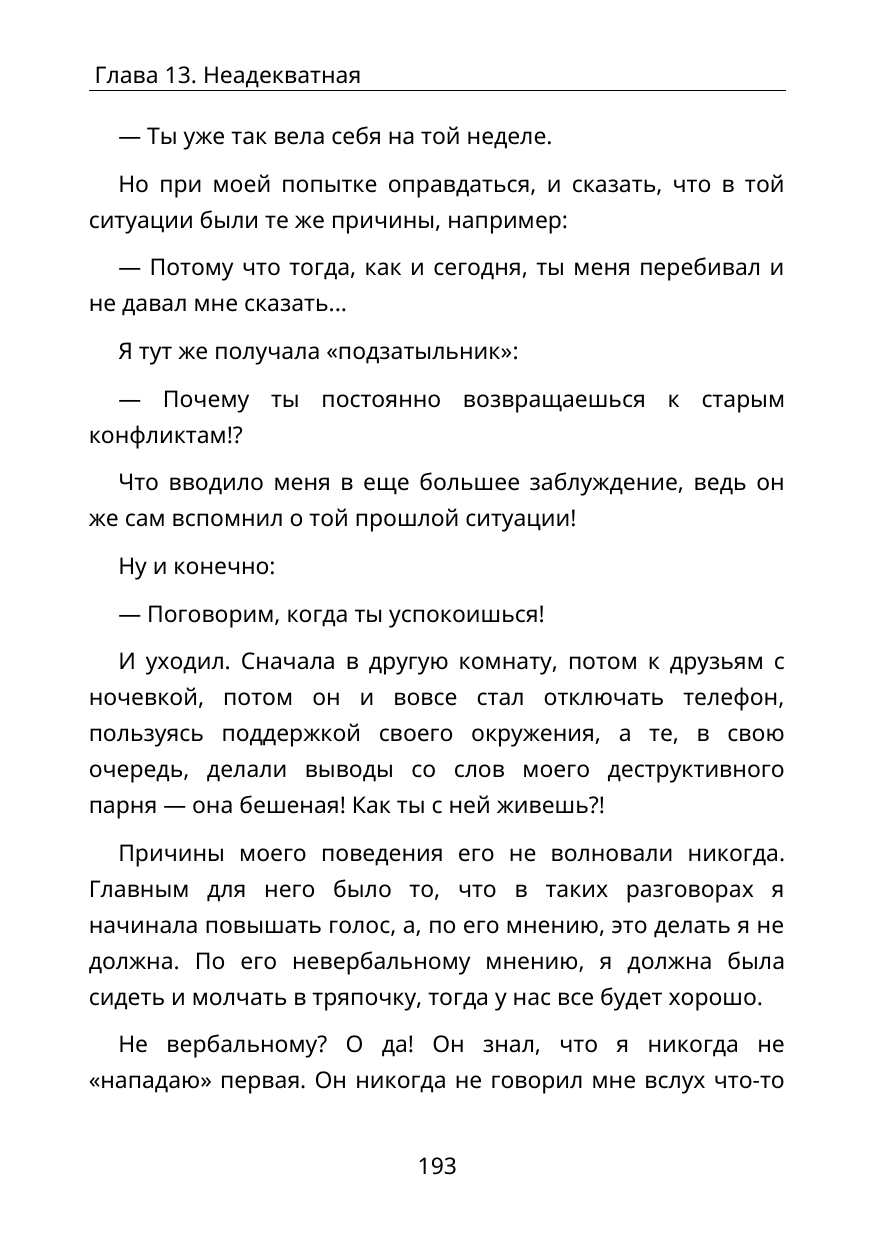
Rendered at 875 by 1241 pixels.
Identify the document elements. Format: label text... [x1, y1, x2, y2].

text Что вводило меня в еще большее заблуждение, ведь он же сам вспомнил о той прошлой ситуации! [88, 466, 786, 533]
text — Ты уже так вела себя на той неделе. [88, 120, 786, 151]
text — Поговорим, когда ты успокоишься! [88, 598, 786, 629]
text — Потому что тогда, как и сегодня, ты меня перебивал и не давал мне сказать... [88, 251, 786, 318]
text Не вербальному? О да! Он знал, что я никогда не «нападаю» первая. Он никогда не говорил мне вслух что-то [88, 1028, 786, 1095]
text Ну и конечно: [88, 550, 786, 581]
text Но при моей попытке оправдаться, и сказать, что в той ситуации были те же причины, например: [88, 168, 786, 235]
text И уходил. Сначала в другую комнату, потом к друзьям с ночевкой, потом он и вовсе стал отключать телефон, пользуясь поддержкой своего окружения, а те, в свою очередь, делали выводы со слов моего деструктивного парня — она бешеная! Как ты с ней живешь?! [88, 645, 786, 820]
text — Почему ты постоянно возвращаешься к старым конфликтам!? [88, 383, 786, 450]
text Я тут же получала «подзатыльник»: [88, 335, 786, 366]
text Причины моего поведения его не волновали никогда. Главным для него было то, что в таких разговорах я начинала повышать голос, а, по его мнению, это делать я не должна. По его невербальному мнению, я должна была сидеть и молчать в тряпочку, тогда у нас все будет хорошо. [88, 837, 786, 1012]
